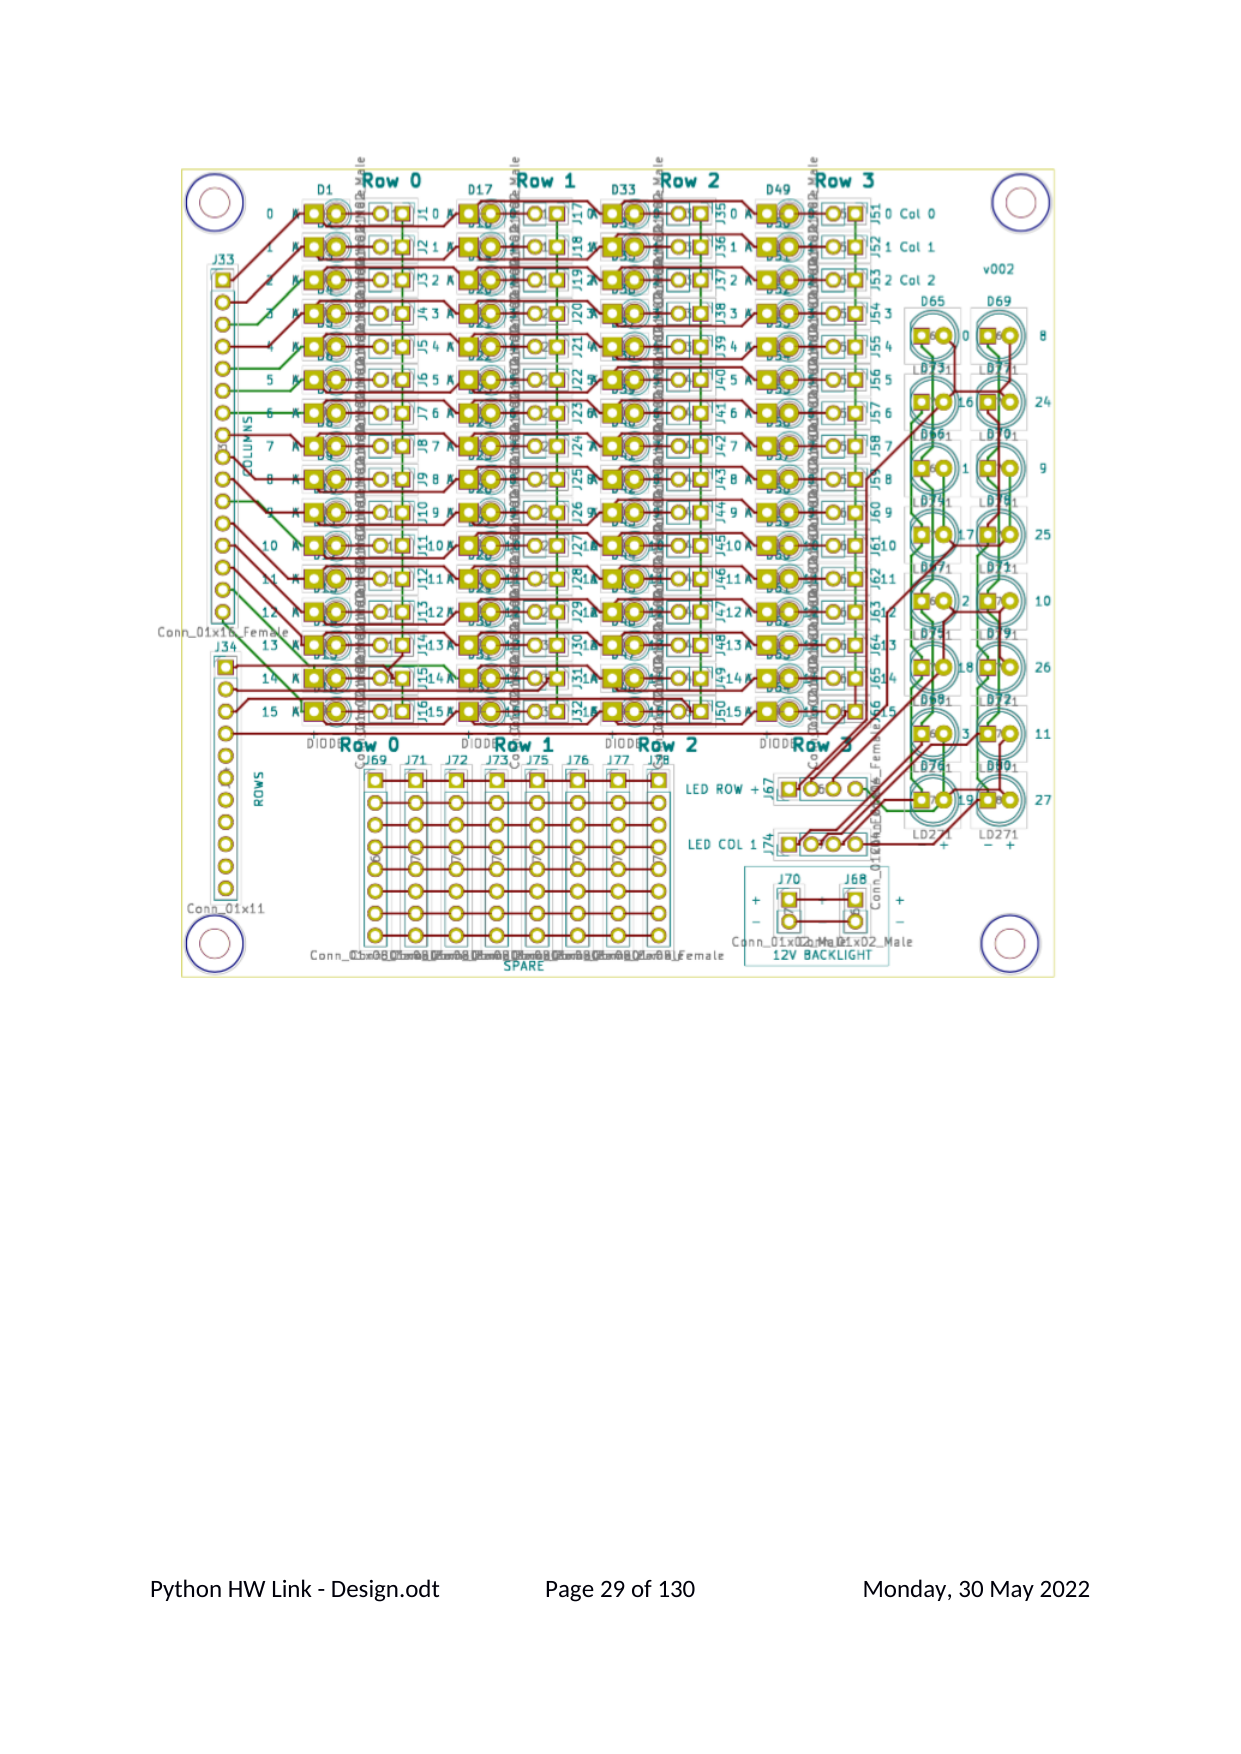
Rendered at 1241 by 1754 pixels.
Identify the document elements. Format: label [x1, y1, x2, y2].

picture [150, 150, 1091, 1002]
